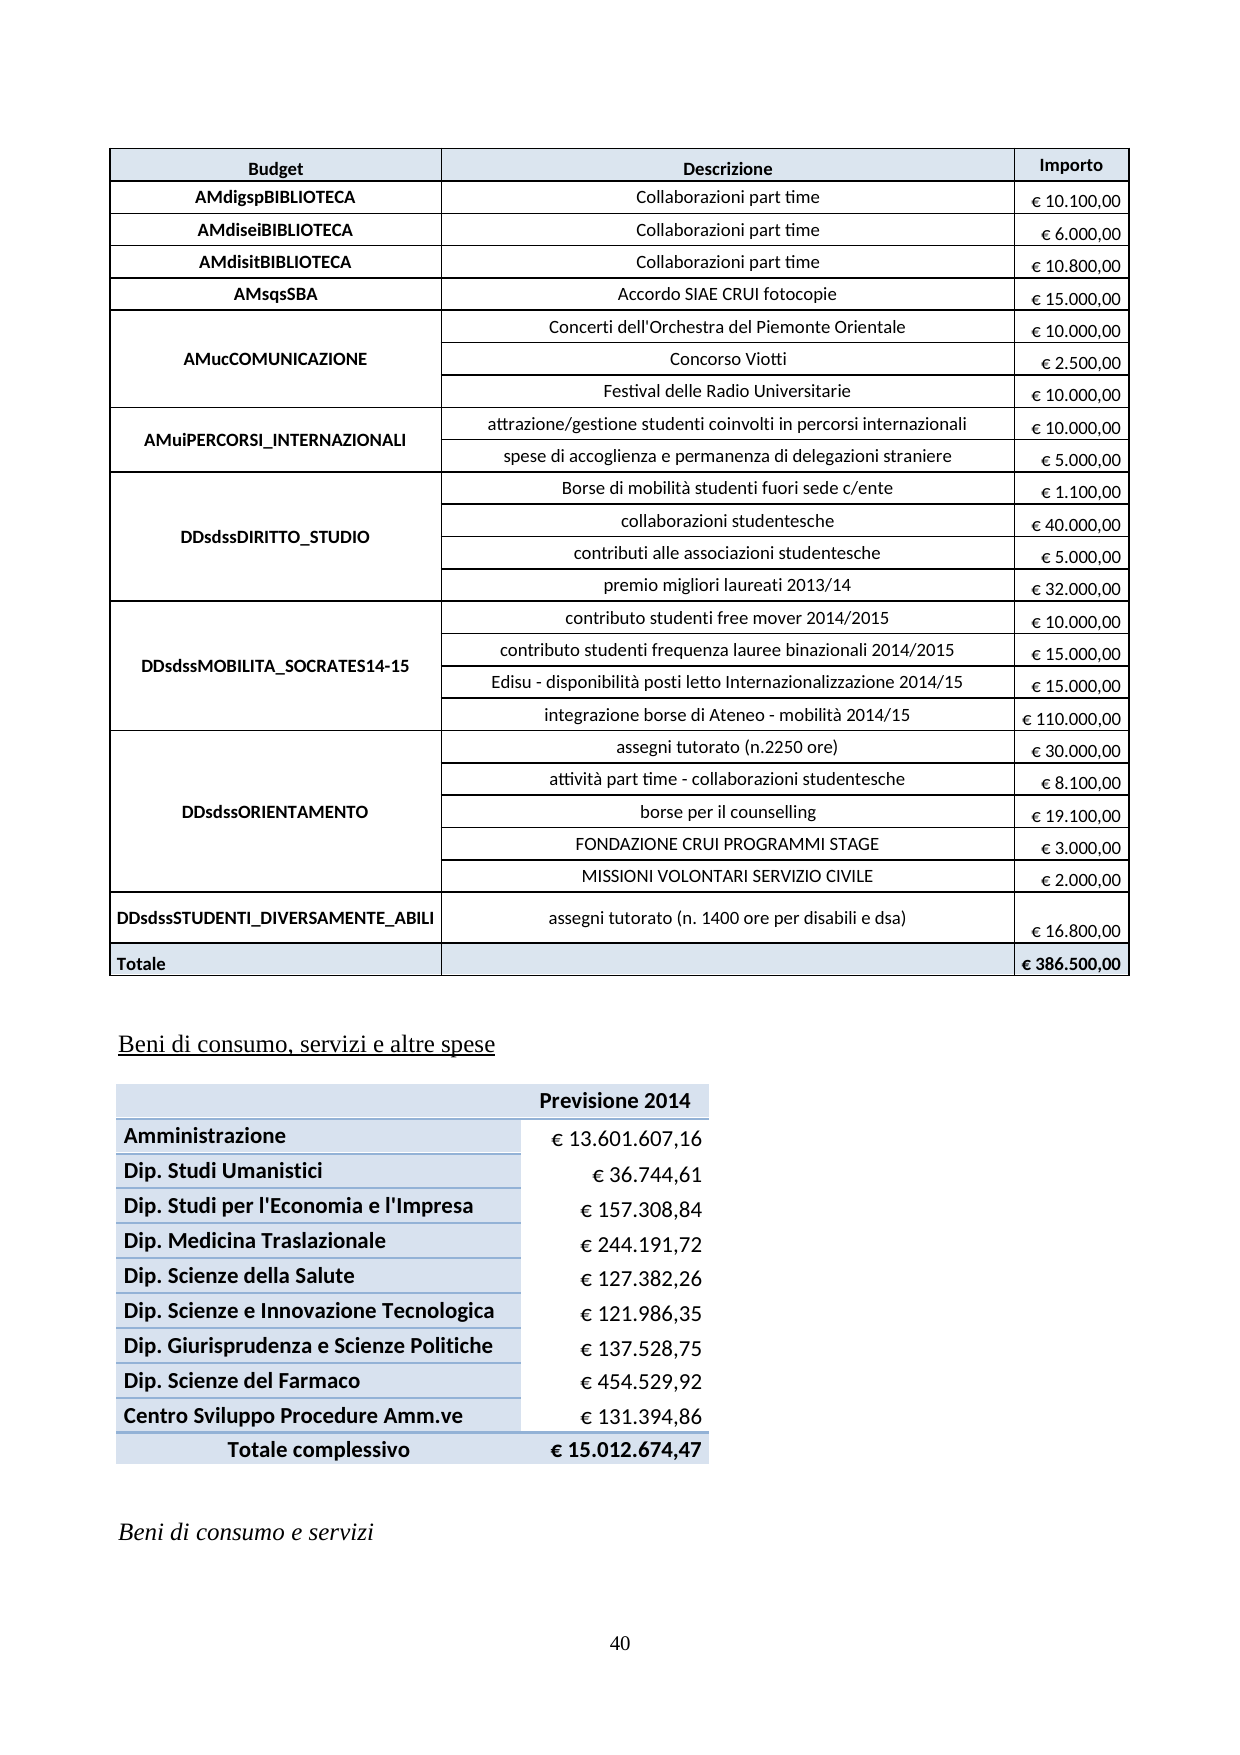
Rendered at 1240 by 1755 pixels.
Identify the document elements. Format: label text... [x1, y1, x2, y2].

table_cell € 40.000,00 [1015, 505, 1128, 536]
table_header Importo [1015, 149, 1128, 180]
table_cell € 13.601.607,16 [521, 1120, 709, 1152]
table_cell Edisu - disponibilità posti letto Internazionalizzazione 2014/15 [442, 667, 1014, 697]
table_cell Collaborazioni part time [442, 246, 1014, 277]
table_cell € 15.000,00 [1015, 634, 1128, 665]
table_header Descrizione [442, 149, 1014, 180]
table_cell € 16.800,00 [1015, 893, 1128, 942]
table_cell Dip. Giurisprudenza e Scienze Politiche [116, 1329, 521, 1362]
table_cell assegni tutorato (n. 1400 ore per disabili e dsa) [442, 893, 1014, 942]
table_cell assegni tutorato (n.2250 ore) [442, 731, 1014, 762]
table_cell € 10.800,00 [1015, 246, 1128, 277]
table_cell Accordo SIAE CRUI fotocopie [442, 279, 1014, 309]
table_cell AMdisitBIBLIOTECA [111, 246, 441, 277]
table_cell € 244.191,72 [521, 1222, 709, 1257]
table_cell Collaborazioni part time [442, 214, 1014, 245]
table_cell € 15.012.674,47 [521, 1434, 709, 1464]
table_cell Dip. Medicina Traslazionale [116, 1224, 521, 1257]
table_cell contributi alle associazioni studentesche [442, 537, 1014, 568]
table_cell premio migliori laureati 2013/14 [442, 570, 1014, 600]
table_cell Concerti dell'Orchestra del Piemonte Orientale [442, 311, 1014, 342]
text Beni di consumo, servizi e altre spese [118, 1029, 1142, 1058]
table_cell [442, 944, 1014, 974]
table_cell € 3.000,00 [1015, 828, 1128, 859]
table_cell € 19.100,00 [1015, 796, 1128, 827]
table_cell € 10.100,00 [1015, 182, 1128, 212]
table_cell DDsdssSTUDENTI_DIVERSAMENTE_ABILI [111, 893, 441, 942]
table_cell € 15.000,00 [1015, 279, 1128, 309]
table_cell MISSIONI VOLONTARI SERVIZIO CIVILE [442, 861, 1014, 891]
table_cell € 1.100,00 [1015, 473, 1128, 503]
table_cell Totale [111, 944, 441, 974]
table_header Previsione 2014 [116, 1084, 709, 1117]
table_cell € 127.382,26 [521, 1257, 709, 1292]
table_cell € 5.000,00 [1015, 440, 1128, 471]
table_cell € 36.744,61 [521, 1153, 709, 1187]
text Beni di consumo e servizi [118, 1517, 1142, 1546]
table_cell € 157.308,84 [521, 1187, 709, 1222]
table_cell € 137.528,75 [521, 1327, 709, 1362]
table_cell Dip. Scienze del Farmaco [116, 1364, 521, 1397]
table_cell AMdiseiBIBLIOTECA [111, 214, 441, 245]
table_cell € 454.529,92 [521, 1362, 709, 1397]
table_cell Amministrazione [116, 1120, 521, 1152]
table_cell € 2.000,00 [1015, 861, 1128, 891]
table_cell Borse di mobilità studenti fuori sede c/ente [442, 473, 1014, 503]
table_cell € 2.500,00 [1015, 343, 1128, 374]
table_cell € 5.000,00 [1015, 537, 1128, 568]
table_cell DDsdssDIRITTO_STUDIO [111, 473, 441, 600]
table_cell € 131.394,86 [521, 1397, 709, 1431]
table_cell Dip. Studi per l'Economia e l'Impresa [116, 1189, 521, 1222]
table_cell DDsdssMOBILITA_SOCRATES14-15 [111, 602, 441, 729]
table_cell € 121.986,35 [521, 1292, 709, 1327]
table_cell AMucCOMUNICAZIONE [111, 311, 441, 406]
table_cell spese di accoglienza e permanenza di delegazioni straniere [442, 440, 1014, 471]
table_cell contributo studenti frequenza lauree binazionali 2014/2015 [442, 634, 1014, 665]
table_cell € 10.000,00 [1015, 376, 1128, 406]
table_cell Festival delle Radio Universitarie [442, 376, 1014, 406]
table_cell € 110.000,00 [1015, 699, 1128, 729]
table_cell Totale complessivo [116, 1434, 521, 1464]
table_cell contributo studenti free mover 2014/2015 [442, 602, 1014, 633]
table_cell DDsdssORIENTAMENTO [111, 731, 441, 891]
table_cell FONDAZIONE CRUI PROGRAMMI STAGE [442, 828, 1014, 859]
table_cell € 30.000,00 [1015, 731, 1128, 762]
table_cell attività part time - collaborazioni studentesche [442, 764, 1014, 794]
table_cell AMdigspBIBLIOTECA [111, 182, 441, 212]
table_cell € 10.000,00 [1015, 602, 1128, 633]
table_cell Dip. Scienze della Salute [116, 1259, 521, 1292]
table_cell integrazione borse di Ateneo - mobilità 2014/15 [442, 699, 1014, 729]
table_cell Dip. Studi Umanistici [116, 1155, 521, 1187]
table_cell € 10.000,00 [1015, 311, 1128, 342]
table_cell borse per il counselling [442, 796, 1014, 827]
table_cell collaborazioni studentesche [442, 505, 1014, 536]
table_cell € 15.000,00 [1015, 667, 1128, 697]
table_cell AMuiPERCORSI_INTERNAZIONALI [111, 408, 441, 471]
table_cell attrazione/gestione studenti coinvolti in percorsi internazionali [442, 408, 1014, 439]
table_cell Dip. Scienze e Innovazione Tecnologica [116, 1294, 521, 1327]
table_cell € 6.000,00 [1015, 214, 1128, 245]
table_cell € 8.100,00 [1015, 764, 1128, 794]
table_cell € 10.000,00 [1015, 408, 1128, 439]
table_cell Concorso Viotti [442, 343, 1014, 374]
table_cell Collaborazioni part time [442, 182, 1014, 212]
table_cell € 32.000,00 [1015, 570, 1128, 600]
table_cell Centro Sviluppo Procedure Amm.ve [116, 1399, 521, 1431]
table_cell AMsqsSBA [111, 279, 441, 309]
table_cell € 386.500,00 [1015, 944, 1128, 974]
table_header Budget [111, 149, 441, 180]
